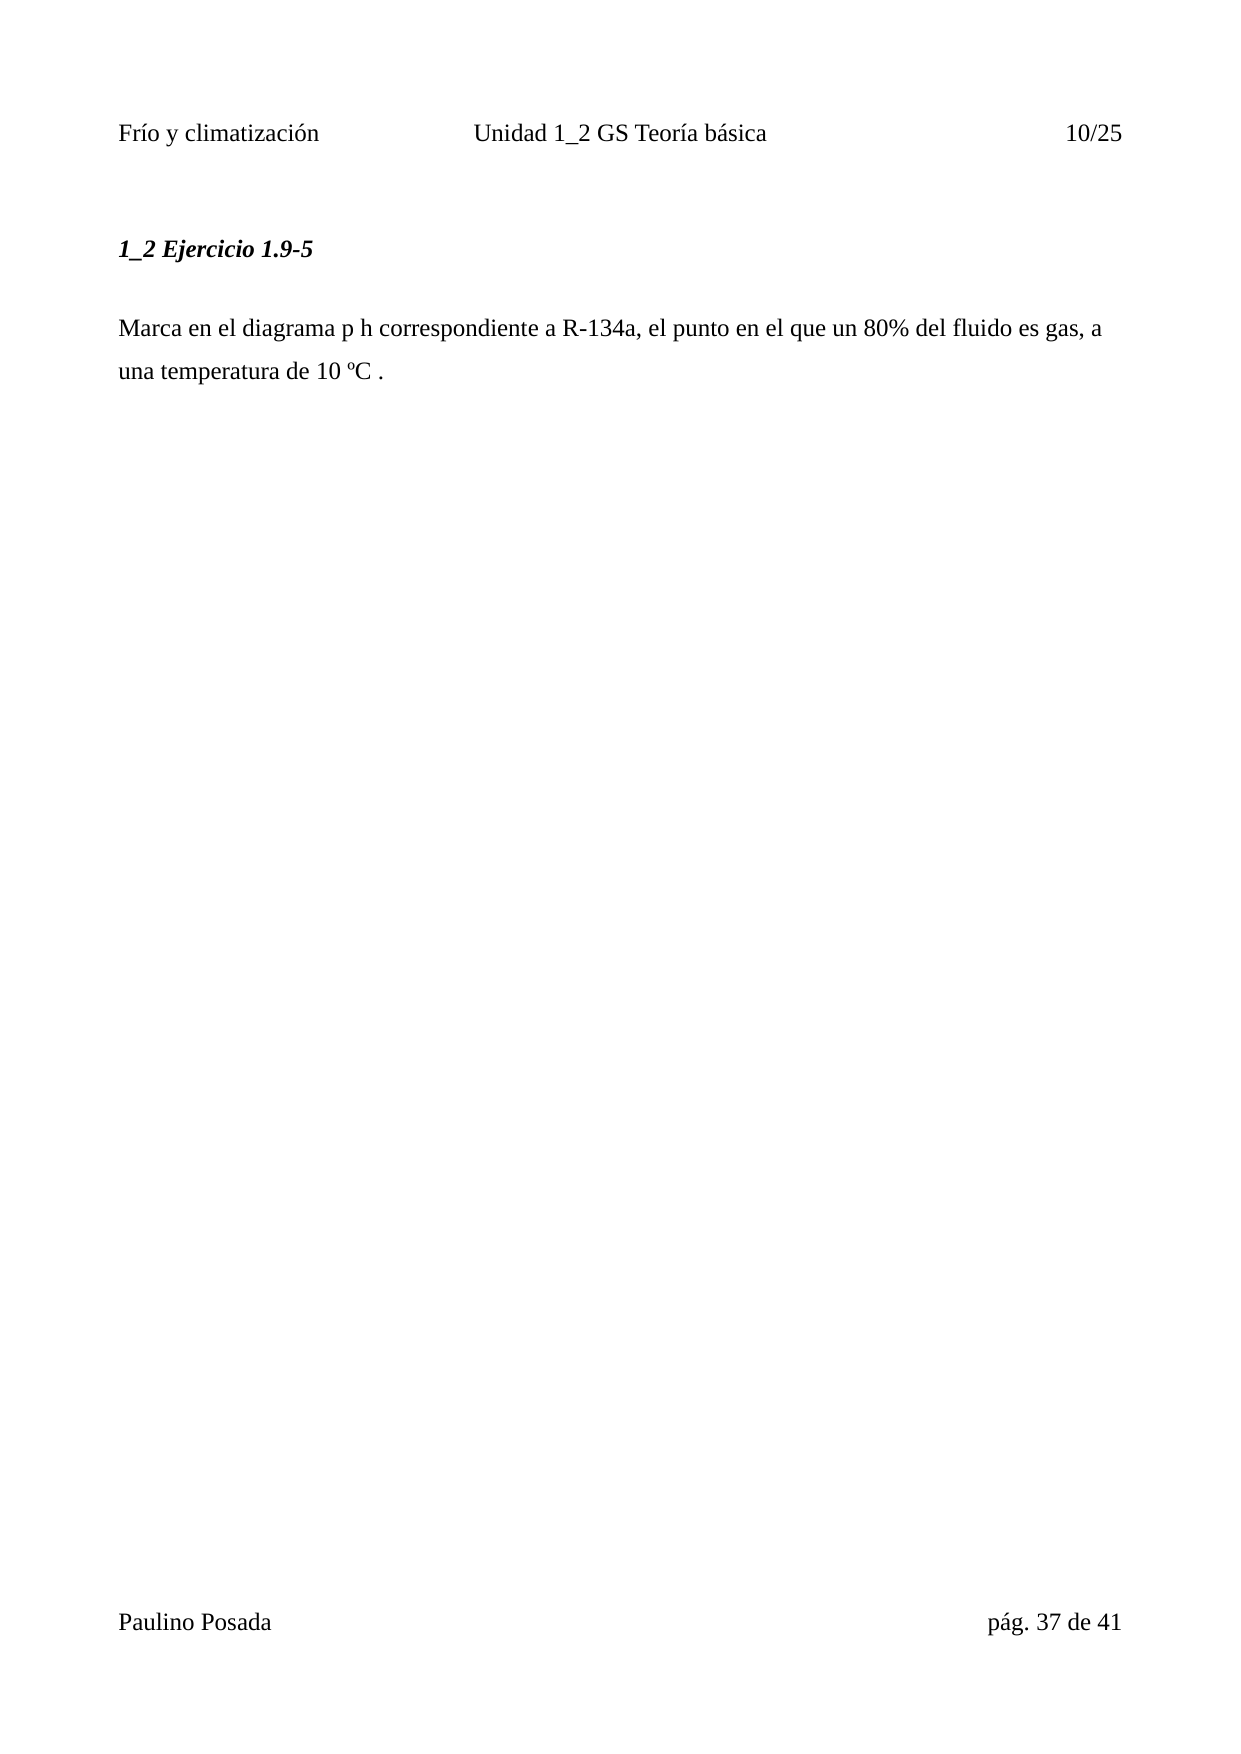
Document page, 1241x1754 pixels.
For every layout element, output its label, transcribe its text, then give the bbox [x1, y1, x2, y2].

text Marca en el diagrama p h correspondiente a R-134a, el punto en el que un 80% del fluido es gas, a una temperatura de 10 ºC . [118, 313, 1122, 384]
text 1_2 Ejercicio 1.9-5 [118, 234, 1122, 263]
